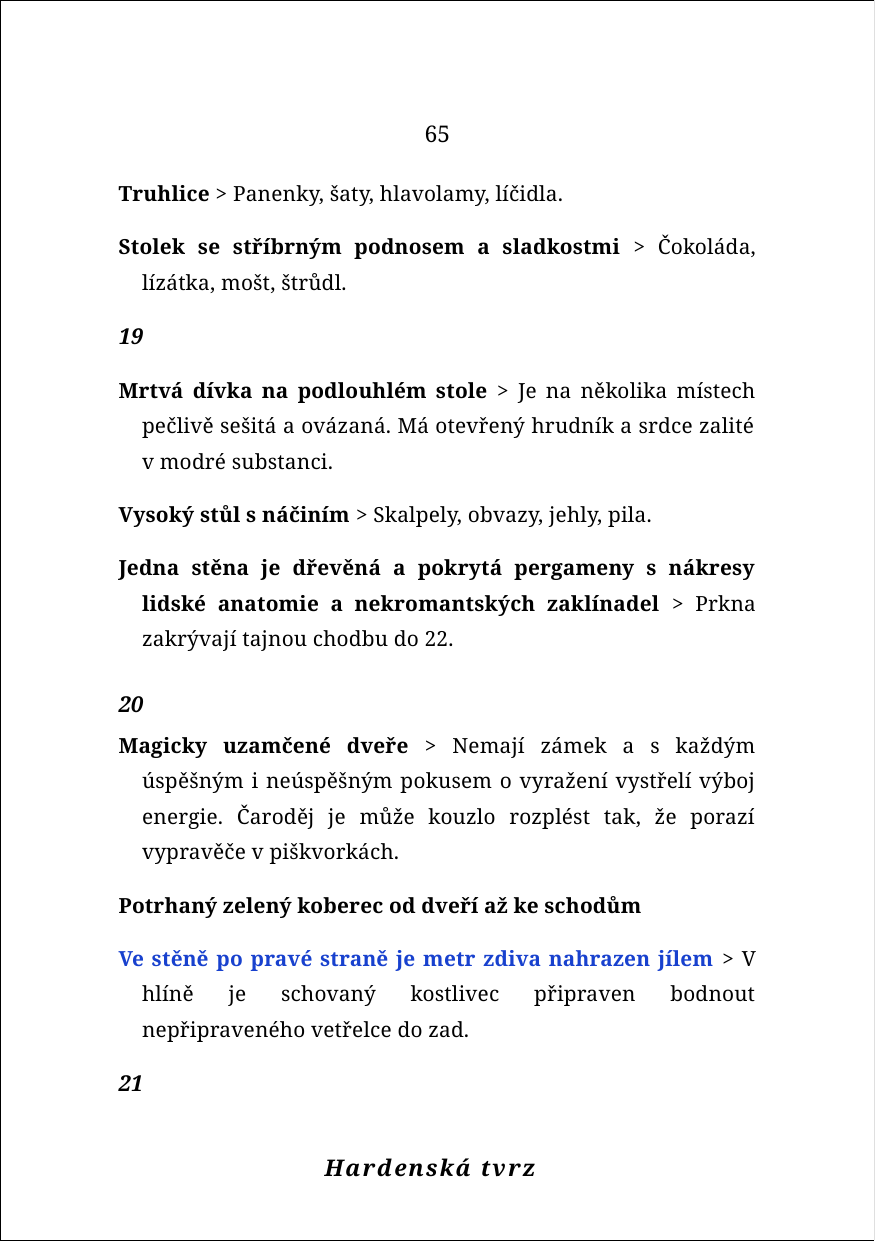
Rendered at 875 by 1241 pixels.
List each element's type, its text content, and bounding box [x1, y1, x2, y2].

text Vysoký stůl s náčiním > Skalpely, obvazy, jehly, pila. [118, 500, 756, 528]
text Jedna stěna je dřevěná a pokrytá pergameny s nákresy lidské anatomie a nekromantských zaklínadel > Prkna zakrývají tajnou chodbu do 22. [118, 553, 756, 653]
text Stolek se stříbrným podnosem a sladkostmi > Čokoláda, lízátka, mošt, štrůdl. [118, 232, 756, 296]
text 19 [118, 321, 756, 351]
text Magicky uzamčené dveře > Nemají zámek a s každým úspěšným i neúspěšným pokusem o vyražení vystřelí výboj energie. Čaroděj je může kouzlo rozplést tak, že porazí vypravěče v piškvorkách. [118, 731, 756, 866]
subtitle 20 [118, 689, 756, 719]
text Potrhaný zelený koberec od dveří až ke schodům [118, 891, 756, 919]
text Mrtvá dívka na podlouhlém stole > Je na několika místech pečlivě sešitá a ovázaná. Má otevřený hrudník a srdce zalité v modré substanci. [118, 376, 756, 475]
text Truhlice > Panenky, šaty, hlavolamy, líčidla. [118, 179, 756, 207]
text 21 [118, 1068, 756, 1098]
text Ve stěně po pravé straně je metr zdiva nahrazen jílem > V hlíně je schovaný kostlivec připraven bodnout nepřipraveného vetřelce do zad. [118, 944, 756, 1043]
